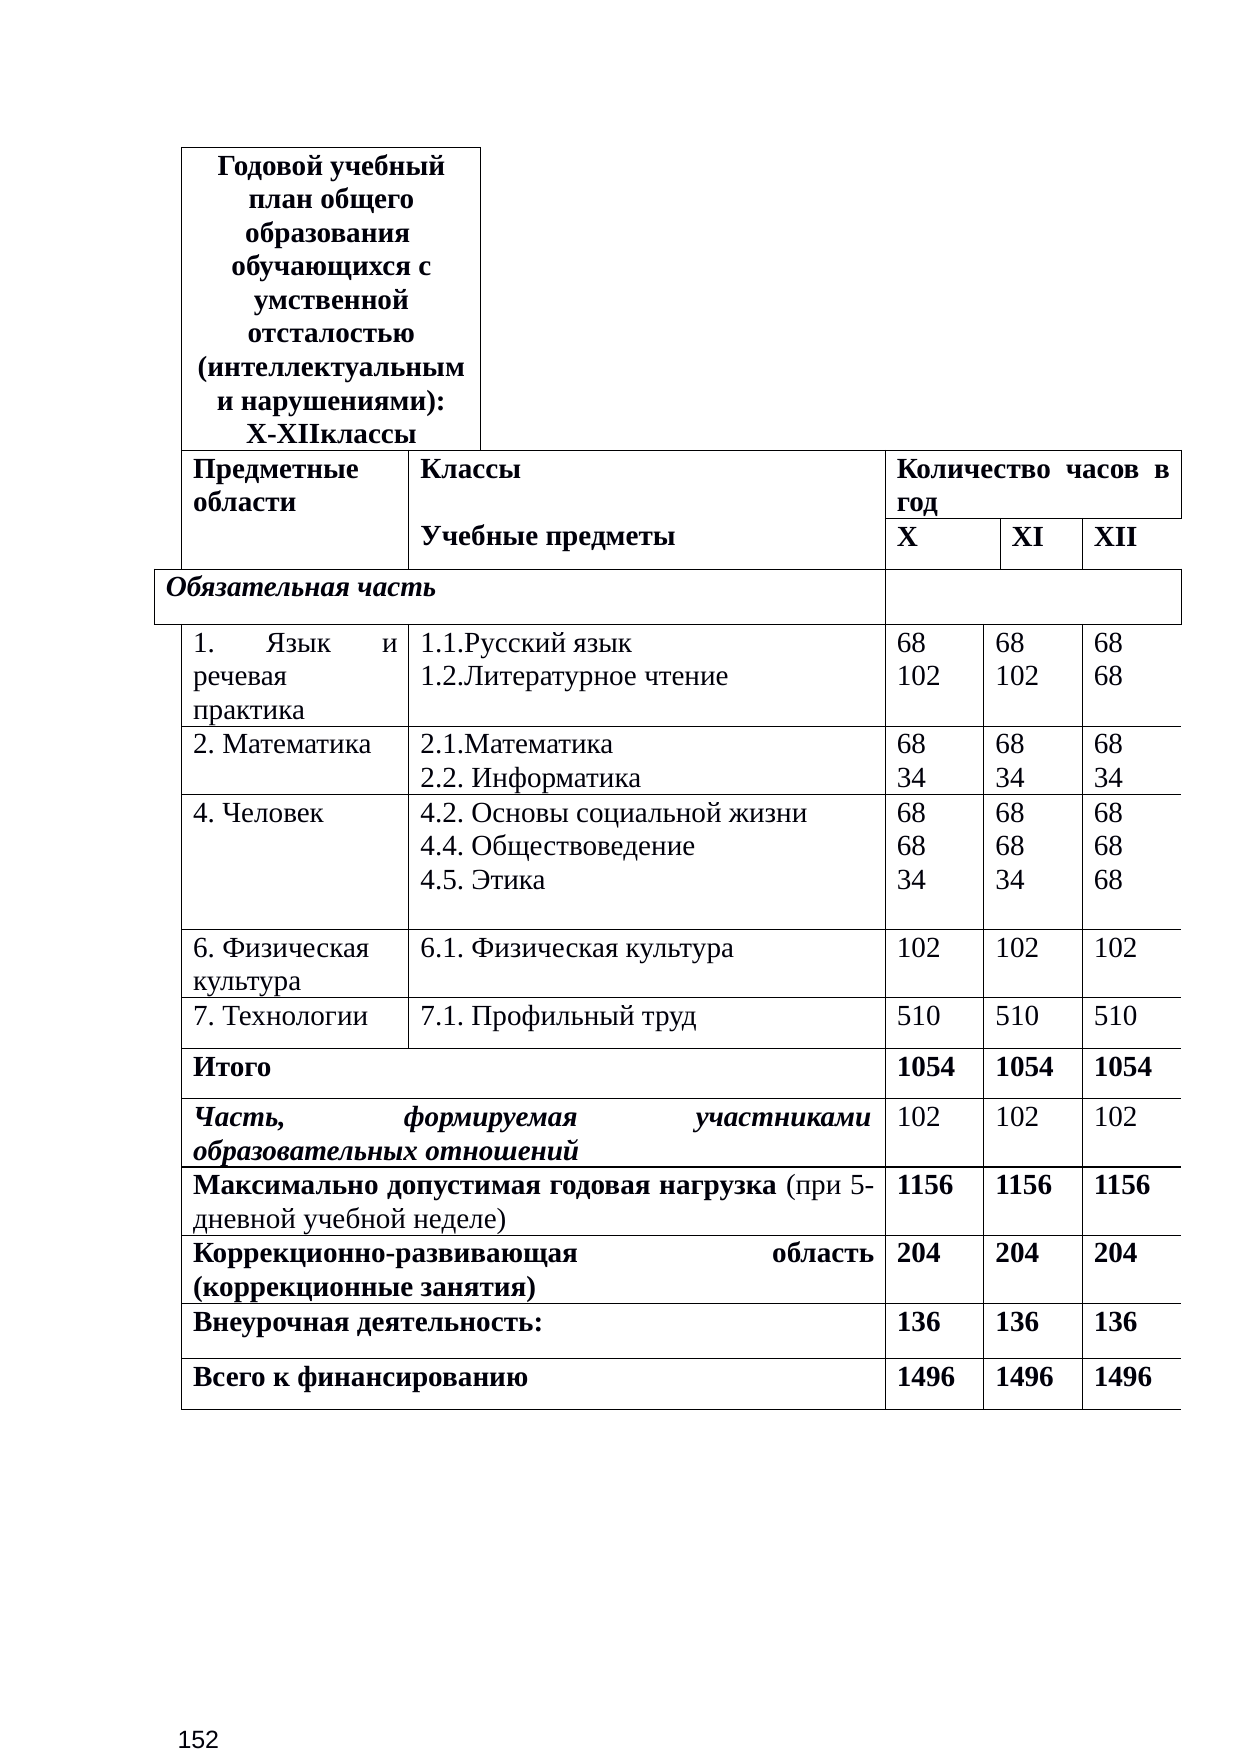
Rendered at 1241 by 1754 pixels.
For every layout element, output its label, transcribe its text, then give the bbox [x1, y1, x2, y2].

table_cell [154, 1303, 181, 1358]
table_cell 136 [1083, 1304, 1181, 1358]
table_header Годовой учебный план общего образования обучающихся с умственной отсталостью (интеллектуальными нарушениями): X-XIIклассы [182, 148, 480, 450]
table_cell X [886, 519, 1000, 568]
table_cell [154, 1098, 181, 1166]
table_cell 68 68 34 [886, 795, 983, 929]
table_cell 1. Язык и речевая практика [182, 625, 408, 726]
table_cell Количество часов в год [886, 451, 1181, 518]
table_cell [154, 625, 181, 726]
table_cell 102 [984, 1099, 1082, 1166]
table_cell 1.1.Русский язык 1.2.Литературное чтение [409, 625, 885, 726]
table_cell Внеурочная деятельность: [182, 1304, 885, 1358]
table_cell Коррекционно-развивающая область (коррекционные занятия) [182, 1236, 885, 1303]
table_cell 1054 [886, 1049, 983, 1098]
table_cell [154, 1048, 181, 1098]
table_cell 102 [1083, 1099, 1181, 1166]
table_cell [154, 450, 181, 518]
table_cell [886, 570, 1181, 624]
table_cell 68 102 [886, 625, 983, 726]
table_cell 1496 [1083, 1359, 1181, 1409]
table_cell Максимально допустимая годовая нагрузка (при 5-дневной учебной неделе) [182, 1168, 885, 1234]
table_cell 102 [1083, 930, 1181, 997]
table_cell 1054 [984, 1049, 1082, 1098]
table_cell 2.1.Математика 2.2. Информатика [409, 727, 885, 794]
table_cell [154, 929, 181, 997]
table_cell 102 [886, 1099, 983, 1166]
table_cell 204 [1083, 1236, 1181, 1303]
table_cell 204 [984, 1236, 1082, 1303]
table_cell Всего к финансированию [182, 1359, 885, 1409]
table_cell 68 68 68 [1083, 795, 1181, 929]
table_cell 2. Математика [182, 727, 408, 794]
table_cell 510 [886, 998, 983, 1048]
table_cell XII [1083, 519, 1181, 568]
table_cell [154, 1358, 181, 1409]
table_cell 136 [886, 1304, 983, 1358]
table_cell 7. Технологии [182, 998, 408, 1048]
table_cell 102 [886, 930, 983, 997]
table_cell [154, 518, 181, 568]
table_cell 1156 [984, 1168, 1082, 1234]
table_cell [154, 726, 181, 794]
table_cell 1054 [1083, 1049, 1181, 1098]
table_cell 68 34 [886, 727, 983, 794]
table_cell 1156 [1083, 1168, 1181, 1234]
table_cell 4. Человек [182, 795, 408, 929]
table_cell 136 [984, 1304, 1082, 1358]
table_cell 1156 [886, 1168, 983, 1234]
table_cell Предметные области [182, 451, 408, 568]
table_cell 510 [984, 998, 1082, 1048]
table_cell 68 34 [1083, 727, 1181, 794]
table_cell 4.2. Основы социальной жизни 4.4. Обществоведение 4.5. Этика [409, 795, 885, 929]
table_header [154, 147, 181, 450]
table_cell Часть, формируемая участниками образовательных отношений [182, 1099, 885, 1166]
table_cell [154, 1235, 181, 1303]
table_cell 6. Физическая культура [182, 930, 408, 997]
table_cell [154, 997, 181, 1048]
table_cell 510 [1083, 998, 1181, 1048]
table_cell 68 34 [984, 727, 1082, 794]
table_cell 68 68 [1083, 625, 1181, 726]
table_cell 1496 [886, 1359, 983, 1409]
table_cell Классы Учебные предметы [409, 451, 885, 568]
table_cell 6.1. Физическая культура [409, 930, 885, 997]
table_cell 102 [984, 930, 1082, 997]
table_cell XI [1001, 519, 1082, 568]
table_cell 68 102 [984, 625, 1082, 726]
table_cell Обязательная часть [155, 570, 885, 624]
table_cell [154, 1166, 181, 1234]
table_cell 68 68 34 [984, 795, 1082, 929]
table_cell 204 [886, 1236, 983, 1303]
table_cell 7.1. Профильный труд [409, 998, 885, 1048]
table_cell 1496 [984, 1359, 1082, 1409]
table_cell [154, 794, 181, 929]
table_cell Итого [182, 1049, 885, 1098]
